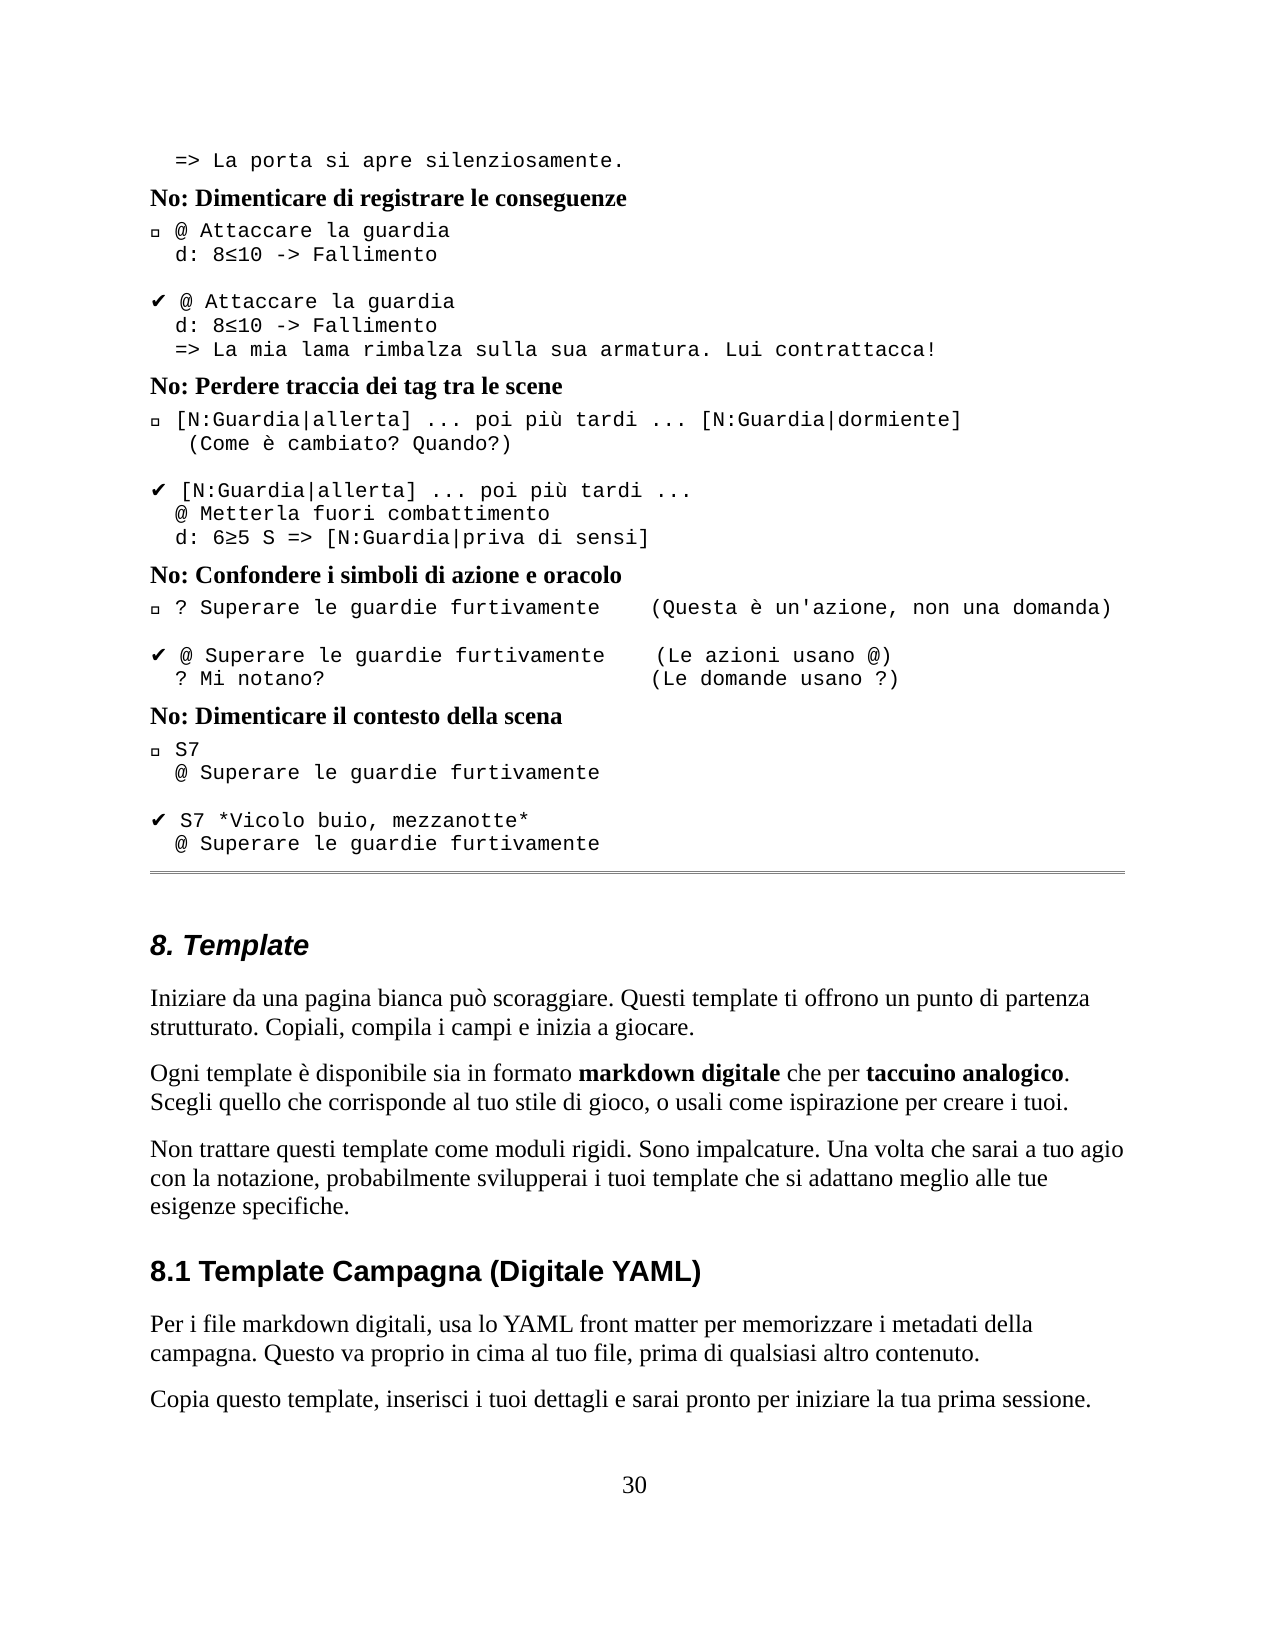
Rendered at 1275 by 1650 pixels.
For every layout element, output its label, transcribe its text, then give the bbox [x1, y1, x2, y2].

text No: Dimenticare di registrare le conseguenze [150, 183, 1125, 211]
text => La porta si apre silenziosamente. [150, 150, 1125, 174]
subtitle 8.1 Template Campagna (Digitale YAML) [150, 1254, 1125, 1288]
text => La mia lama rimbalza sulla sua armatura. Lui contrattacca! [150, 338, 1125, 362]
text d: 8≤10 -> Fallimento [150, 315, 1125, 338]
text ❌ @ Attaccare la guardia [150, 220, 1125, 244]
text No: Confondere i simboli di azione e oracolo [150, 560, 1125, 588]
text ❌ S7 [150, 739, 1125, 762]
text @ Superare le guardie furtivamente [150, 762, 1125, 786]
subtitle 8. Template [150, 928, 1125, 962]
text ❌ ? Superare le guardie furtivamente (Questa è un'azione, non una domanda) [150, 597, 1125, 621]
text Per i file markdown digitali, usa lo YAML front matter per memorizzare i metadati della campagna. Questo va proprio in cima al tuo file, prima di qualsiasi altro contenuto. [150, 1309, 1125, 1367]
text d: 6≥5 S => [N:Guardia|priva di sensi] [150, 527, 1125, 551]
text @ Metterla fuori combattimento [150, 503, 1125, 527]
text ✔️ @ Superare le guardie furtivamente (Le azioni usano @) [150, 645, 1125, 668]
text @ Superare le guardie furtivamente [150, 833, 1125, 857]
text No: Perdere traccia dei tag tra le scene [150, 371, 1125, 400]
text ✔️ [N:Guardia|allerta] ... poi più tardi ... [150, 480, 1125, 503]
text ✔️ @ Attaccare la guardia [150, 291, 1125, 315]
text ? Mi notano? (Le domande usano ?) [150, 668, 1125, 692]
text Ogni template è disponibile sia in formato markdown digitale che per taccuino analogico. Scegli quello che corrisponde al tuo stile di gioco, o usali come ispirazione per creare i tuoi. [150, 1058, 1125, 1116]
text No: Dimenticare il contesto della scena [150, 701, 1125, 730]
text ❌ [N:Guardia|allerta] ... poi più tardi ... [N:Guardia|dormiente] [150, 409, 1125, 432]
text (Come è cambiato? Quando?) [150, 432, 1125, 456]
text Iniziare da una pagina bianca può scoraggiare. Questi template ti offrono un punto di partenza strutturato. Copiali, compila i campi e inizia a giocare. [150, 983, 1125, 1041]
text Non trattare questi template come moduli rigidi. Sono impalcature. Una volta che sarai a tuo agio con la notazione, probabilmente svilupperai i tuoi template che si adattano meglio alle tue esigenze specifiche. [150, 1134, 1125, 1220]
text ✔️ S7 *Vicolo buio, mezzanotte* [150, 809, 1125, 833]
text Copia questo template, inserisci i tuoi dettagli e sarai pronto per iniziare la tua prima sessione. [150, 1384, 1125, 1413]
text d: 8≤10 -> Fallimento [150, 244, 1125, 268]
